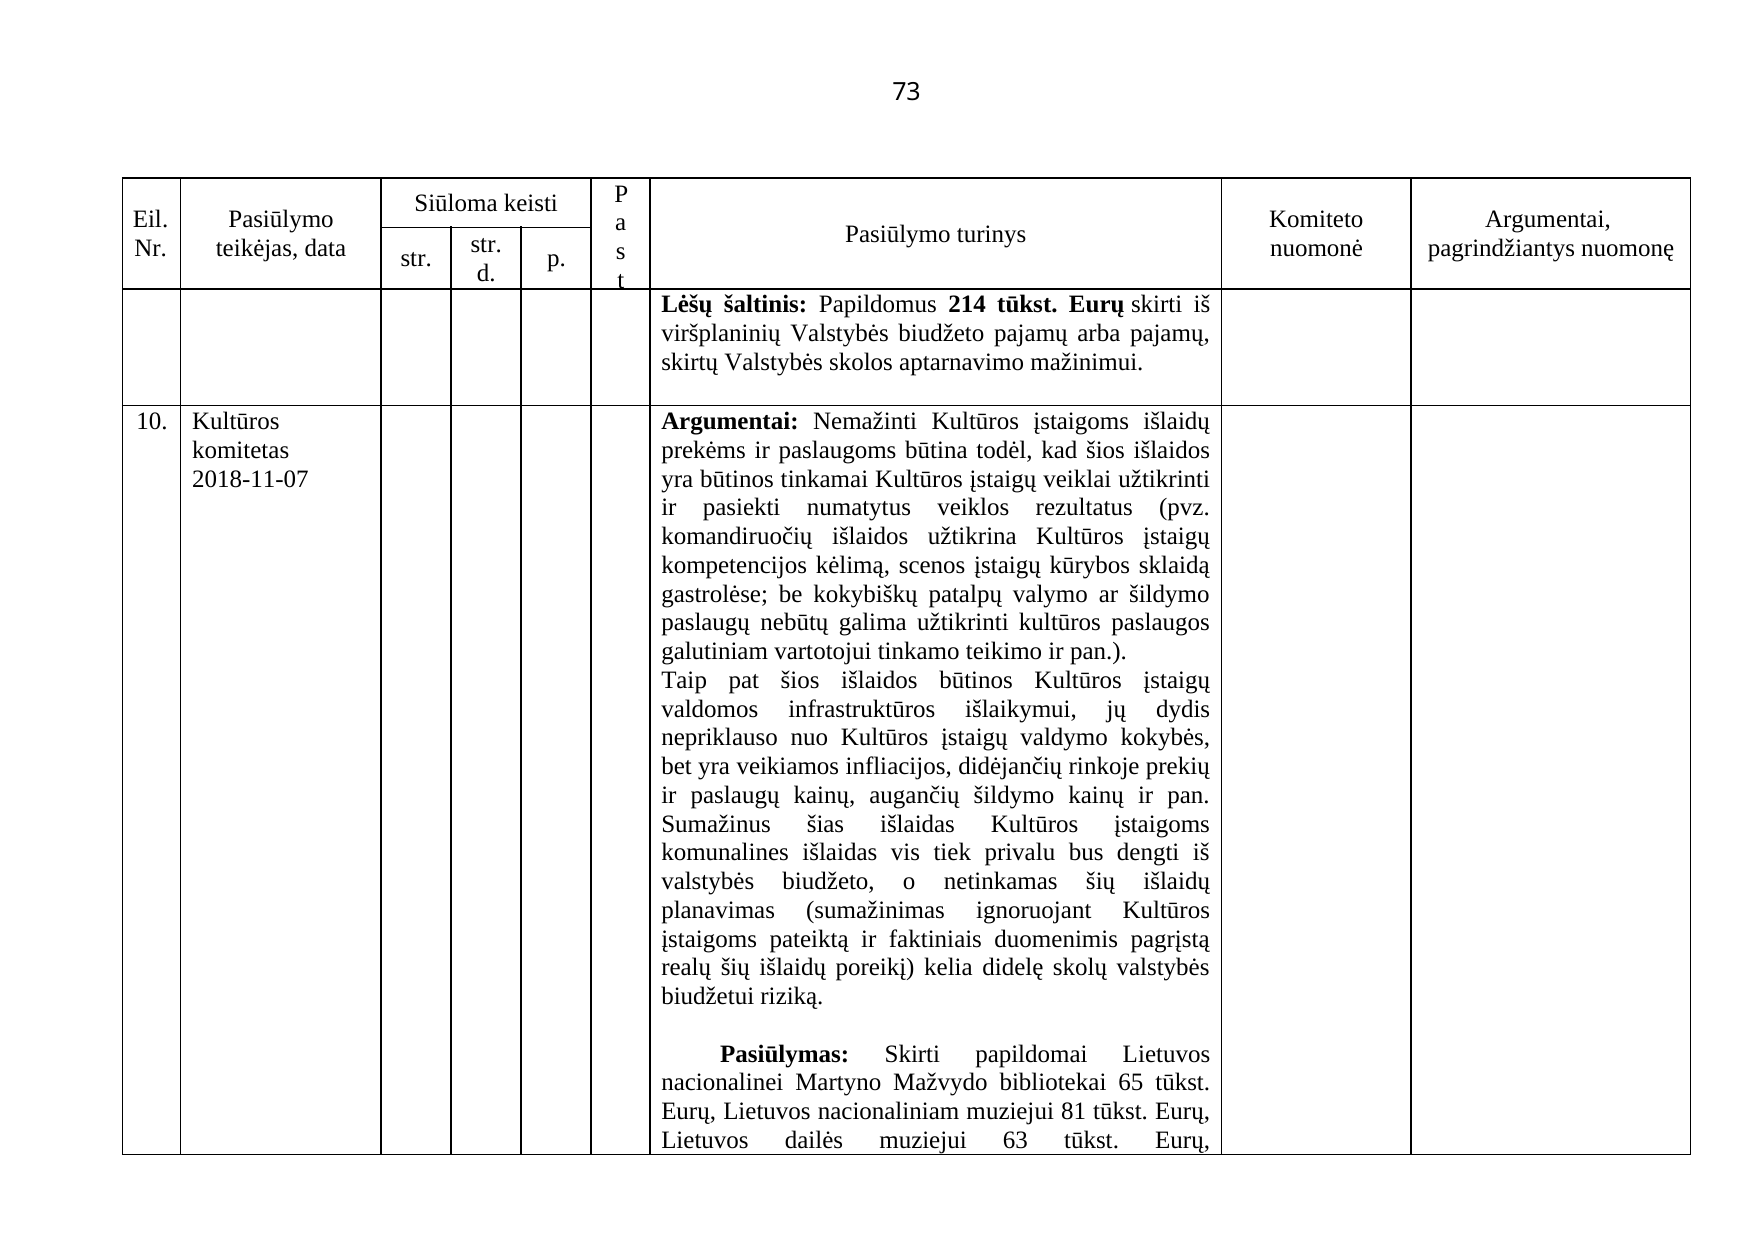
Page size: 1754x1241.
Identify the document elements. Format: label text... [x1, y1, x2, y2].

table_header Pasiūlymo teikėjas, data [181, 179, 380, 288]
table_header Pasiūlymo turinys [651, 179, 1221, 288]
table_cell Lėšų šaltinis: Papildomus 214 tūkst. Eurų skirti iš viršplaninių Valstybės biudžeto pajamų arba pajamų, skirtų Valstybės skolos aptarnavimo mažinimui. [651, 290, 1221, 404]
table_cell [1412, 290, 1690, 404]
table_cell [1222, 290, 1410, 404]
table_cell [181, 290, 380, 404]
table_cell [452, 290, 520, 404]
table_cell [1222, 406, 1410, 1154]
table_cell [382, 290, 450, 404]
table_header Eil. Nr. [123, 179, 180, 288]
table_header Komiteto nuomonė [1222, 179, 1410, 288]
table_cell str. d. [452, 228, 520, 288]
table_cell Kultūros komitetas 2018-11-07 [181, 406, 380, 1154]
table_header Siūloma keisti [382, 179, 590, 226]
table_cell [522, 290, 590, 404]
table_cell [382, 406, 450, 1154]
table_cell Argumentai: Nemažinti Kultūros įstaigoms išlaidų prekėms ir paslaugoms būtina todėl, kad šios išlaidos yra būtinos tinkamai Kultūros įstaigų veiklai užtikrinti ir pasiekti numatytus veiklos rezultatus (pvz. komandiruočių išlaidos užtikrina Kultūros įstaigų kompetencijos kėlimą, scenos įstaigų kūrybos sklaidą gastrolėse; be kokybiškų patalpų valymo ar šildymo paslaugų nebūtų galima užtikrinti kultūros paslaugos galutiniam vartotojui tinkamo teikimo ir pan.). Taip pat šios išlaidos būtinos Kultūros įstaigų valdomos infrastruktūros išlaikymui, jų dydis nepriklauso nuo Kultūros įstaigų valdymo kokybės, bet yra veikiamos infliacijos, didėjančių rinkoje prekių ir paslaugų kainų, augančių šildymo kainų ir pan. Sumažinus šias išlaidas Kultūros įstaigoms komunalines išlaidas vis tiek privalu bus dengti iš valstybės biudžeto, o netinkamas šių išlaidų planavimas (sumažinimas ignoruojant Kultūros įstaigoms pateiktą ir faktiniais duomenimis pagrįstą realų šių išlaidų poreikį) kelia didelę skolų valstybės biudžetui riziką. Pasiūlymas: Skirti papildomai Lietuvos nacionalinei Martyno Mažvydo bibliotekai 65 tūkst. Eurų, Lietuvos nacionaliniam muziejui 81 tūkst. Eurų, Lietuvos dailės muziejui 63 tūkst. Eurų, [651, 406, 1221, 1154]
table_cell str. [382, 228, 450, 288]
table_cell [522, 406, 590, 1154]
table_cell [123, 290, 180, 404]
table_cell [1412, 406, 1690, 1154]
table_cell [452, 406, 520, 1154]
table_header Pastabos [592, 179, 649, 288]
table_cell [592, 290, 649, 404]
table_cell [592, 406, 649, 1154]
table_cell 10. [123, 406, 180, 1154]
table_cell p. [522, 228, 590, 288]
table_header Argumentai, pagrindžiantys nuomonę [1412, 179, 1690, 288]
